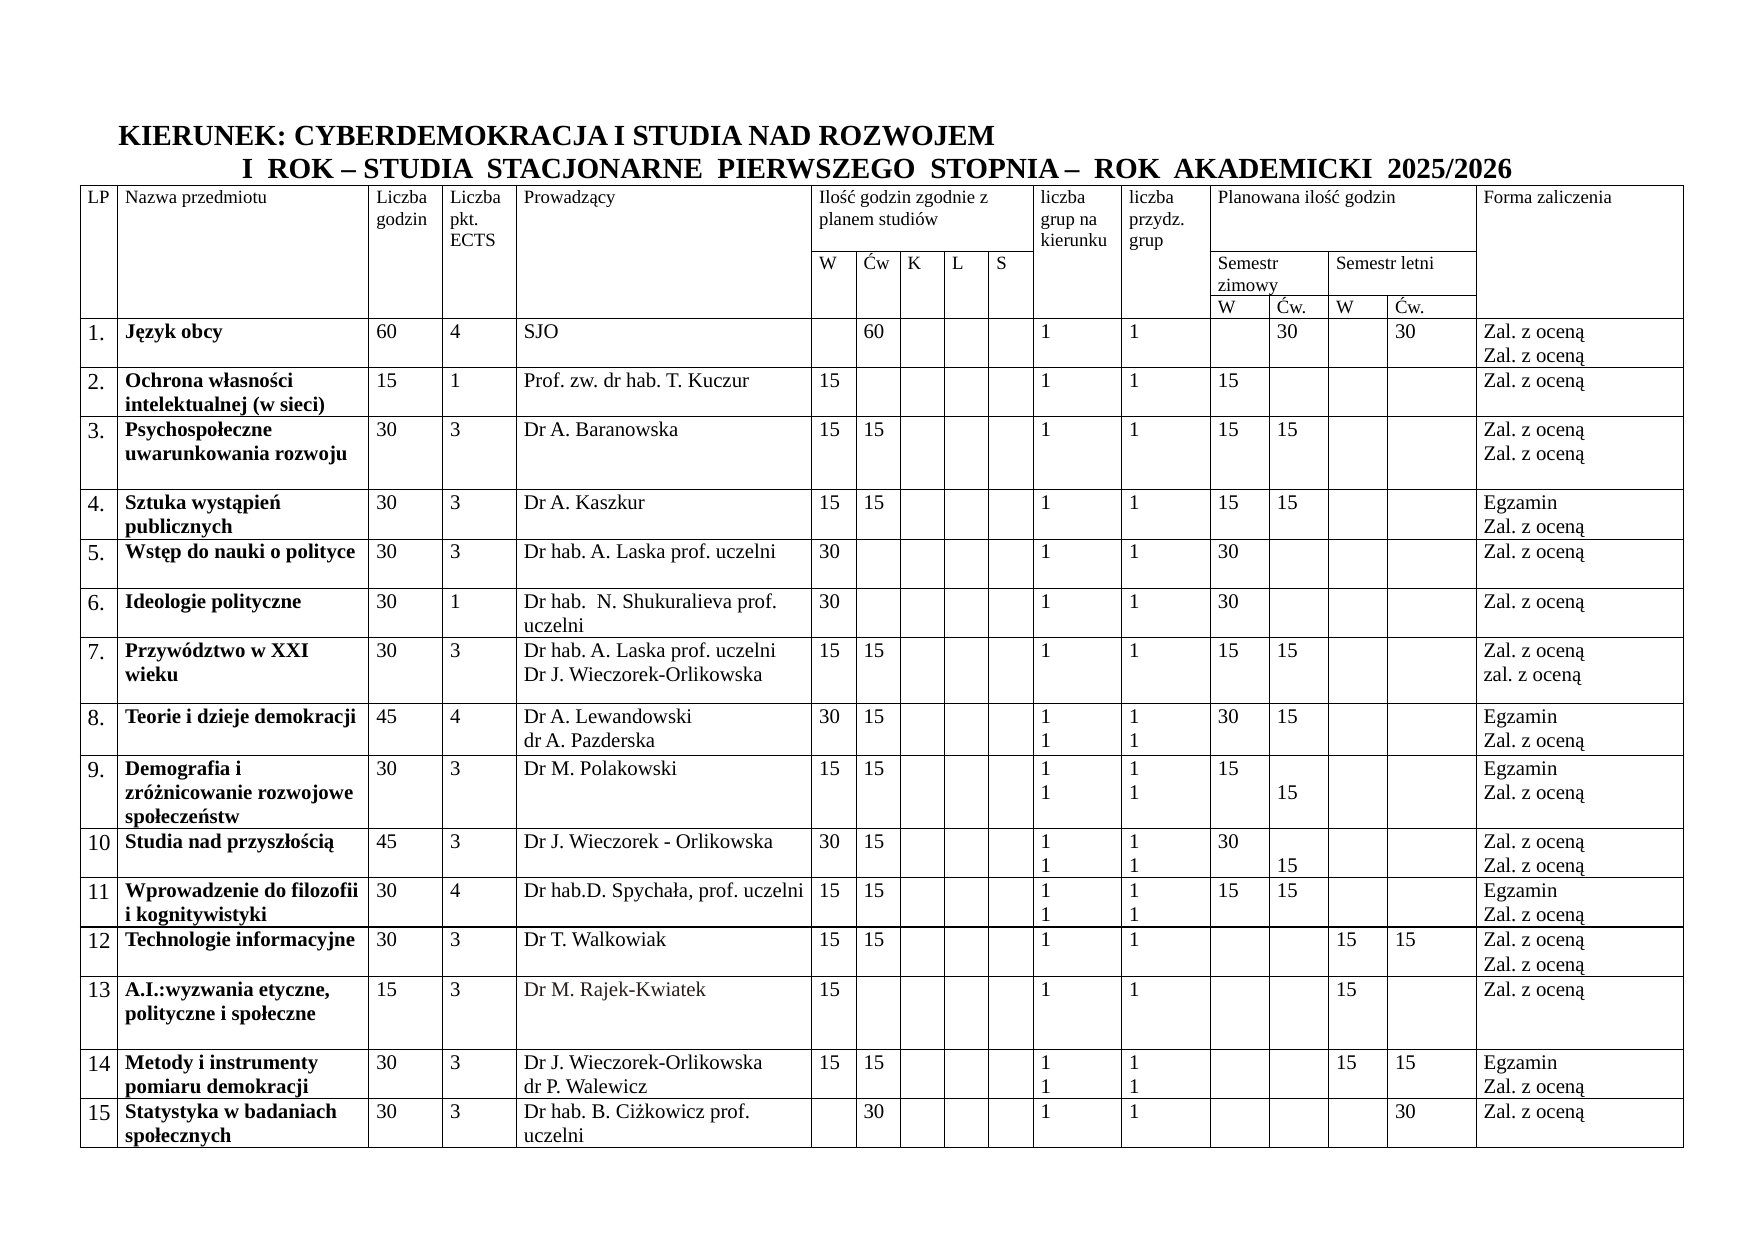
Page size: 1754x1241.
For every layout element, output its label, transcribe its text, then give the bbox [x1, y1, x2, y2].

table_cell Egzamin Zal. z oceną [1477, 756, 1683, 828]
table_cell Dr hab. A. Laska prof. uczelni [517, 540, 811, 588]
table_cell [901, 589, 944, 637]
table_cell [989, 638, 1033, 703]
table_cell 3 [443, 638, 516, 703]
table_cell 1 [1034, 490, 1121, 538]
table_header Nazwa przedmiotu [118, 186, 368, 318]
table_cell 1 [1034, 638, 1121, 703]
table_cell 12 [81, 928, 117, 976]
table_cell [989, 368, 1033, 416]
table_cell [901, 638, 944, 703]
table_cell [1329, 540, 1387, 588]
table_cell 30 [369, 417, 442, 489]
table_cell 15 [1211, 756, 1269, 828]
table_cell 1 [1034, 540, 1121, 588]
table_cell [901, 368, 944, 416]
table_cell Dr M. Polakowski [517, 756, 811, 828]
table_cell 30 [369, 928, 442, 976]
table_cell 15 [812, 928, 856, 976]
table_cell 30 [812, 589, 856, 637]
table_cell 30 [1211, 704, 1269, 755]
table_cell 30 [369, 589, 442, 637]
table_cell 15 [81, 1099, 117, 1147]
table_cell [901, 928, 944, 976]
table_cell [857, 368, 900, 416]
table_cell [443, 295, 516, 318]
table_cell [1270, 1099, 1328, 1147]
table_cell 15 [1329, 977, 1387, 1049]
table_cell L [945, 252, 988, 318]
table_cell 3 [443, 756, 516, 828]
table_cell 1 1 [1122, 829, 1210, 877]
table_cell 15 [1211, 368, 1269, 416]
table_cell Dr M. Rajek-Kwiatek [517, 977, 811, 1049]
table_cell 3 [443, 1050, 516, 1098]
table_cell Semestr letni [1329, 252, 1476, 295]
table_cell 7. [81, 638, 117, 703]
table_cell 15 [1211, 490, 1269, 538]
table_cell [989, 977, 1033, 1049]
table_header Planowana ilość godzin [1211, 186, 1476, 251]
table_cell 15 [1270, 417, 1328, 489]
table_cell [901, 540, 944, 588]
table_cell 30 [369, 638, 442, 703]
table_cell Teorie i dzieje demokracji [118, 704, 368, 755]
table_cell 15 [812, 878, 856, 926]
table_cell 15 [1211, 417, 1269, 489]
table_cell [1388, 638, 1476, 703]
table_cell 1 1 [1034, 756, 1121, 828]
table_cell [1211, 319, 1269, 367]
table_cell Zal. z oceną [1477, 1099, 1683, 1147]
table_cell 15 [857, 1050, 900, 1098]
table_cell [1270, 1050, 1328, 1098]
table_cell [945, 490, 988, 538]
table_cell 1 [1034, 589, 1121, 637]
table_cell [1270, 368, 1328, 416]
table_header Forma zaliczenia [1477, 186, 1683, 318]
table_cell Dr J. Wieczorek - Orlikowska [517, 829, 811, 877]
table_cell [1329, 638, 1387, 703]
table_cell [989, 704, 1033, 755]
table_cell 15 [1329, 1050, 1387, 1098]
table_cell Zal. z oceną [1477, 589, 1683, 637]
table_cell Metody i instrumenty pomiaru demokracji [118, 1050, 368, 1098]
table_cell 45 [369, 704, 442, 755]
table_cell 4 [443, 878, 516, 926]
table_cell [1329, 756, 1387, 828]
table_cell 3 [443, 417, 516, 489]
table_cell Język obcy [118, 319, 368, 367]
table_cell 15 [857, 756, 900, 828]
table_cell [945, 756, 988, 828]
table_cell [945, 417, 988, 489]
table_cell Ochrona własności intelektualnej (w sieci) [118, 368, 368, 416]
table_cell 1 1 [1122, 756, 1210, 828]
table_cell 15 [1388, 1050, 1476, 1098]
table_cell [989, 490, 1033, 538]
table_cell [989, 756, 1033, 828]
table_cell Dr hab. A. Laska prof. uczelni Dr J. Wieczorek-Orlikowska [517, 638, 811, 703]
table_cell Zal. z oceną Zal. z oceną [1477, 928, 1683, 976]
table_cell 30 [1388, 1099, 1476, 1147]
table_cell [901, 1099, 944, 1147]
table_cell 15 [857, 928, 900, 976]
table_cell [989, 540, 1033, 588]
table_header liczba grup na kierunku [1034, 186, 1121, 318]
table_cell 1 [443, 368, 516, 416]
table_cell [901, 977, 944, 1049]
table_cell Egzamin Zal. z oceną [1477, 704, 1683, 755]
table_cell [1270, 589, 1328, 637]
table_cell 15 [812, 638, 856, 703]
table_cell [1388, 589, 1476, 637]
table_cell [1329, 368, 1387, 416]
table_cell 1 [1122, 589, 1210, 637]
table_cell 15 [857, 704, 900, 755]
table_cell 13 [81, 977, 117, 1049]
table_cell Zal. z oceną [1477, 977, 1683, 1049]
table_cell 14 [81, 1050, 117, 1098]
table_cell [989, 319, 1033, 367]
table_cell 5. [81, 540, 117, 588]
table_cell [989, 417, 1033, 489]
table_cell 2. [81, 368, 117, 416]
table_cell [901, 704, 944, 755]
table_cell 15 [1270, 638, 1328, 703]
table_cell Technologie informacyjne [118, 928, 368, 976]
table_cell 1 1 [1034, 829, 1121, 877]
table_cell 1. [81, 319, 117, 367]
table_cell 1 [1034, 417, 1121, 489]
table_cell Zal. z oceną Zal. z oceną [1477, 319, 1683, 367]
table_cell [989, 1050, 1033, 1098]
table_cell Dr J. Wieczorek-Orlikowska dr P. Walewicz [517, 1050, 811, 1098]
table_cell 3 [443, 540, 516, 588]
table_cell 30 [857, 1099, 900, 1147]
table_cell 45 [369, 829, 442, 877]
table_cell [1329, 490, 1387, 538]
table_cell Dr A. Baranowska [517, 417, 811, 489]
table_cell Dr T. Walkowiak [517, 928, 811, 976]
table_cell 30 [812, 829, 856, 877]
table_cell 15 [1329, 928, 1387, 976]
table_cell [989, 829, 1033, 877]
table_cell 3 [443, 928, 516, 976]
table_cell Egzamin Zal. z oceną [1477, 878, 1683, 926]
table_cell [1388, 540, 1476, 588]
table_cell [989, 878, 1033, 926]
table_cell 1 1 [1122, 1050, 1210, 1098]
table_cell [901, 319, 944, 367]
table_cell 9. [81, 756, 117, 828]
table_cell Dr hab.D. Spychała, prof. uczelni [517, 878, 811, 926]
table_cell 15 [857, 638, 900, 703]
table_cell [1329, 319, 1387, 367]
table_cell [1329, 878, 1387, 926]
table_cell [857, 589, 900, 637]
table_cell 15 [369, 368, 442, 416]
table_cell [901, 1050, 944, 1098]
table_cell Dr hab. B. Ciżkowicz prof. uczelni [517, 1099, 811, 1147]
table_cell [1270, 540, 1328, 588]
table_cell 1 1 [1122, 878, 1210, 926]
table_cell 15 [812, 756, 856, 828]
table_cell Ideologie polityczne [118, 589, 368, 637]
table_cell Ćw. [1388, 296, 1476, 318]
table_cell 15 [812, 977, 856, 1049]
table_cell [1329, 589, 1387, 637]
table_cell 3 [443, 829, 516, 877]
table_cell 1 1 [1122, 704, 1210, 755]
table_cell 4 [443, 704, 516, 755]
table_cell 15 [812, 368, 856, 416]
table_cell Zal. z oceną Zal. z oceną [1477, 829, 1683, 877]
table_cell 30 [369, 490, 442, 538]
table_cell [989, 1099, 1033, 1147]
table_cell [901, 417, 944, 489]
table_cell [989, 928, 1033, 976]
table_cell Zal. z oceną [1477, 540, 1683, 588]
table_cell S [989, 252, 1033, 318]
table_cell 8. [81, 704, 117, 755]
table_cell [901, 756, 944, 828]
table_cell [1388, 490, 1476, 538]
table_cell 11 [81, 878, 117, 926]
table_cell [1329, 829, 1387, 877]
table_cell [901, 829, 944, 877]
table_cell [812, 1099, 856, 1147]
table_cell 60 [369, 319, 442, 367]
table_cell [1270, 977, 1328, 1049]
table_cell [945, 704, 988, 755]
table_cell Zal. z oceną Zal. z oceną [1477, 417, 1683, 489]
table_cell 15 [857, 829, 900, 877]
table_cell 15 [1388, 928, 1476, 976]
table_cell 30 [369, 1099, 442, 1147]
table_cell [857, 540, 900, 588]
table_cell Studia nad przyszłością [118, 829, 368, 877]
table_cell Psychospołeczne uwarunkowania rozwoju [118, 417, 368, 489]
table_header Liczba pkt. ECTS [443, 186, 516, 251]
table_cell 1 [1122, 928, 1210, 976]
table_cell 30 [369, 540, 442, 588]
table_cell 3 [443, 977, 516, 1049]
table_cell [1388, 756, 1476, 828]
table_cell [1388, 977, 1476, 1049]
table_cell [945, 977, 988, 1049]
table_cell [1211, 1099, 1269, 1147]
table_cell [1211, 1050, 1269, 1098]
table_cell 15 [812, 417, 856, 489]
table_cell 1 1 [1034, 1050, 1121, 1098]
table_cell 1 [1034, 928, 1121, 976]
table_cell [945, 829, 988, 877]
table_cell [1388, 878, 1476, 926]
table_cell 15 [812, 490, 856, 538]
table_cell 15 [857, 417, 900, 489]
table_cell [945, 368, 988, 416]
table_cell 30 [812, 704, 856, 755]
table_cell [945, 1099, 988, 1147]
table_cell Dr A. Lewandowski dr A. Pazderska [517, 704, 811, 755]
table_cell 15 [857, 490, 900, 538]
table_cell Ćw. [1270, 296, 1328, 318]
table_cell [812, 319, 856, 367]
table_cell 15 [1211, 878, 1269, 926]
table_cell 6. [81, 589, 117, 637]
table_cell Dr hab. N. Shukuralieva prof. uczelni [517, 589, 811, 637]
table_cell 10 [81, 829, 117, 877]
table_cell Semestr zimowy [1211, 252, 1328, 295]
table_cell Zal. z oceną zal. z oceną [1477, 638, 1683, 703]
table_cell [1329, 1099, 1387, 1147]
table_cell Prof. zw. dr hab. T. Kuczur [517, 368, 811, 416]
table_cell 15 [1270, 756, 1328, 828]
table_header liczba przydz. grup [1122, 186, 1210, 318]
table_cell [1211, 928, 1269, 976]
table_cell 30 [369, 878, 442, 926]
table_cell [443, 251, 516, 295]
table_cell 15 [1211, 638, 1269, 703]
table_cell Demografia i zróżnicowanie rozwojowe społeczeństw [118, 756, 368, 828]
table_cell 1 [1122, 319, 1210, 367]
table_cell 30 [369, 1050, 442, 1098]
table_cell 1 [1034, 368, 1121, 416]
table_cell 15 [1270, 704, 1328, 755]
table_cell [945, 878, 988, 926]
table_cell 30 [1270, 319, 1328, 367]
table_cell 1 [1122, 540, 1210, 588]
table_cell [945, 540, 988, 588]
table_cell Wstęp do nauki o polityce [118, 540, 368, 588]
table_cell [1270, 928, 1328, 976]
table_cell A.I.:wyzwania etyczne, polityczne i społeczne [118, 977, 368, 1049]
table_cell [945, 319, 988, 367]
table_cell 1 1 [1034, 704, 1121, 755]
table_cell 30 [369, 756, 442, 828]
table_cell [989, 589, 1033, 637]
table_cell 15 [1270, 878, 1328, 926]
table_cell [1388, 829, 1476, 877]
table_cell Egzamin Zal. z oceną [1477, 490, 1683, 538]
table_cell 3 [443, 1099, 516, 1147]
table_cell [1388, 704, 1476, 755]
table_cell Egzamin Zal. z oceną [1477, 1050, 1683, 1098]
table_cell 4 [443, 319, 516, 367]
table_cell W [1211, 296, 1269, 318]
table_cell 30 [1211, 589, 1269, 637]
table_cell [901, 490, 944, 538]
table_header LP [81, 186, 117, 318]
table_cell Statystyka w badaniach społecznych [118, 1099, 368, 1147]
table_cell 3 [443, 490, 516, 538]
table_cell 4. [81, 490, 117, 538]
table_cell Zal. z oceną [1477, 368, 1683, 416]
table_header Prowadzący [517, 186, 811, 318]
table_cell 30 [1211, 540, 1269, 588]
table_cell Sztuka wystąpień publicznych [118, 490, 368, 538]
table_cell 1 [1034, 977, 1121, 1049]
table_header Ilość godzin zgodnie z planem studiów [812, 186, 1033, 251]
table_cell Wprowadzenie do filozofii i kognitywistyki [118, 878, 368, 926]
table_cell 1 [1034, 1099, 1121, 1147]
table_cell 1 [1122, 977, 1210, 1049]
table_cell [945, 1050, 988, 1098]
table_cell 30 [812, 540, 856, 588]
table_cell Dr A. Kaszkur [517, 490, 811, 538]
table_cell 15 [1270, 829, 1328, 877]
table_cell 15 [812, 1050, 856, 1098]
table_cell Ćw [857, 252, 900, 318]
table_cell W [1329, 296, 1387, 318]
table_cell W [812, 252, 856, 318]
table_cell [1388, 417, 1476, 489]
table_cell Przywództwo w XXI wieku [118, 638, 368, 703]
table_cell [945, 638, 988, 703]
table_cell 3. [81, 417, 117, 489]
table_cell 1 [1122, 368, 1210, 416]
table_cell 1 [1122, 417, 1210, 489]
table_cell 15 [369, 977, 442, 1049]
table_cell [945, 928, 988, 976]
table_cell 30 [1211, 829, 1269, 877]
table_cell [1388, 368, 1476, 416]
table_cell 30 [1388, 319, 1476, 367]
table_header Liczba godzin [369, 186, 442, 318]
subtitle KIERUNEK: CYBERDEMOKRACJA I STUDIA NAD ROZWOJEM [118, 118, 1636, 152]
table_cell 15 [1270, 490, 1328, 538]
table_cell [857, 977, 900, 1049]
table_cell 15 [857, 878, 900, 926]
table_cell 60 [857, 319, 900, 367]
table_cell K [901, 252, 944, 318]
table_cell 1 [1122, 1099, 1210, 1147]
table_cell [1211, 977, 1269, 1049]
table_cell [901, 878, 944, 926]
subtitle I ROK – STUDIA STACJONARNE PIERWSZEGO STOPNIA – ROK AKADEMICKI 2025/2026 [118, 152, 1636, 185]
table_cell [1329, 704, 1387, 755]
table_cell SJO [517, 319, 811, 367]
table_cell 1 [1034, 319, 1121, 367]
table_cell 1 1 [1034, 878, 1121, 926]
table_cell [945, 589, 988, 637]
table_cell 1 [1122, 490, 1210, 538]
table_cell 1 [1122, 638, 1210, 703]
table_cell [1329, 417, 1387, 489]
table_cell 1 [443, 589, 516, 637]
